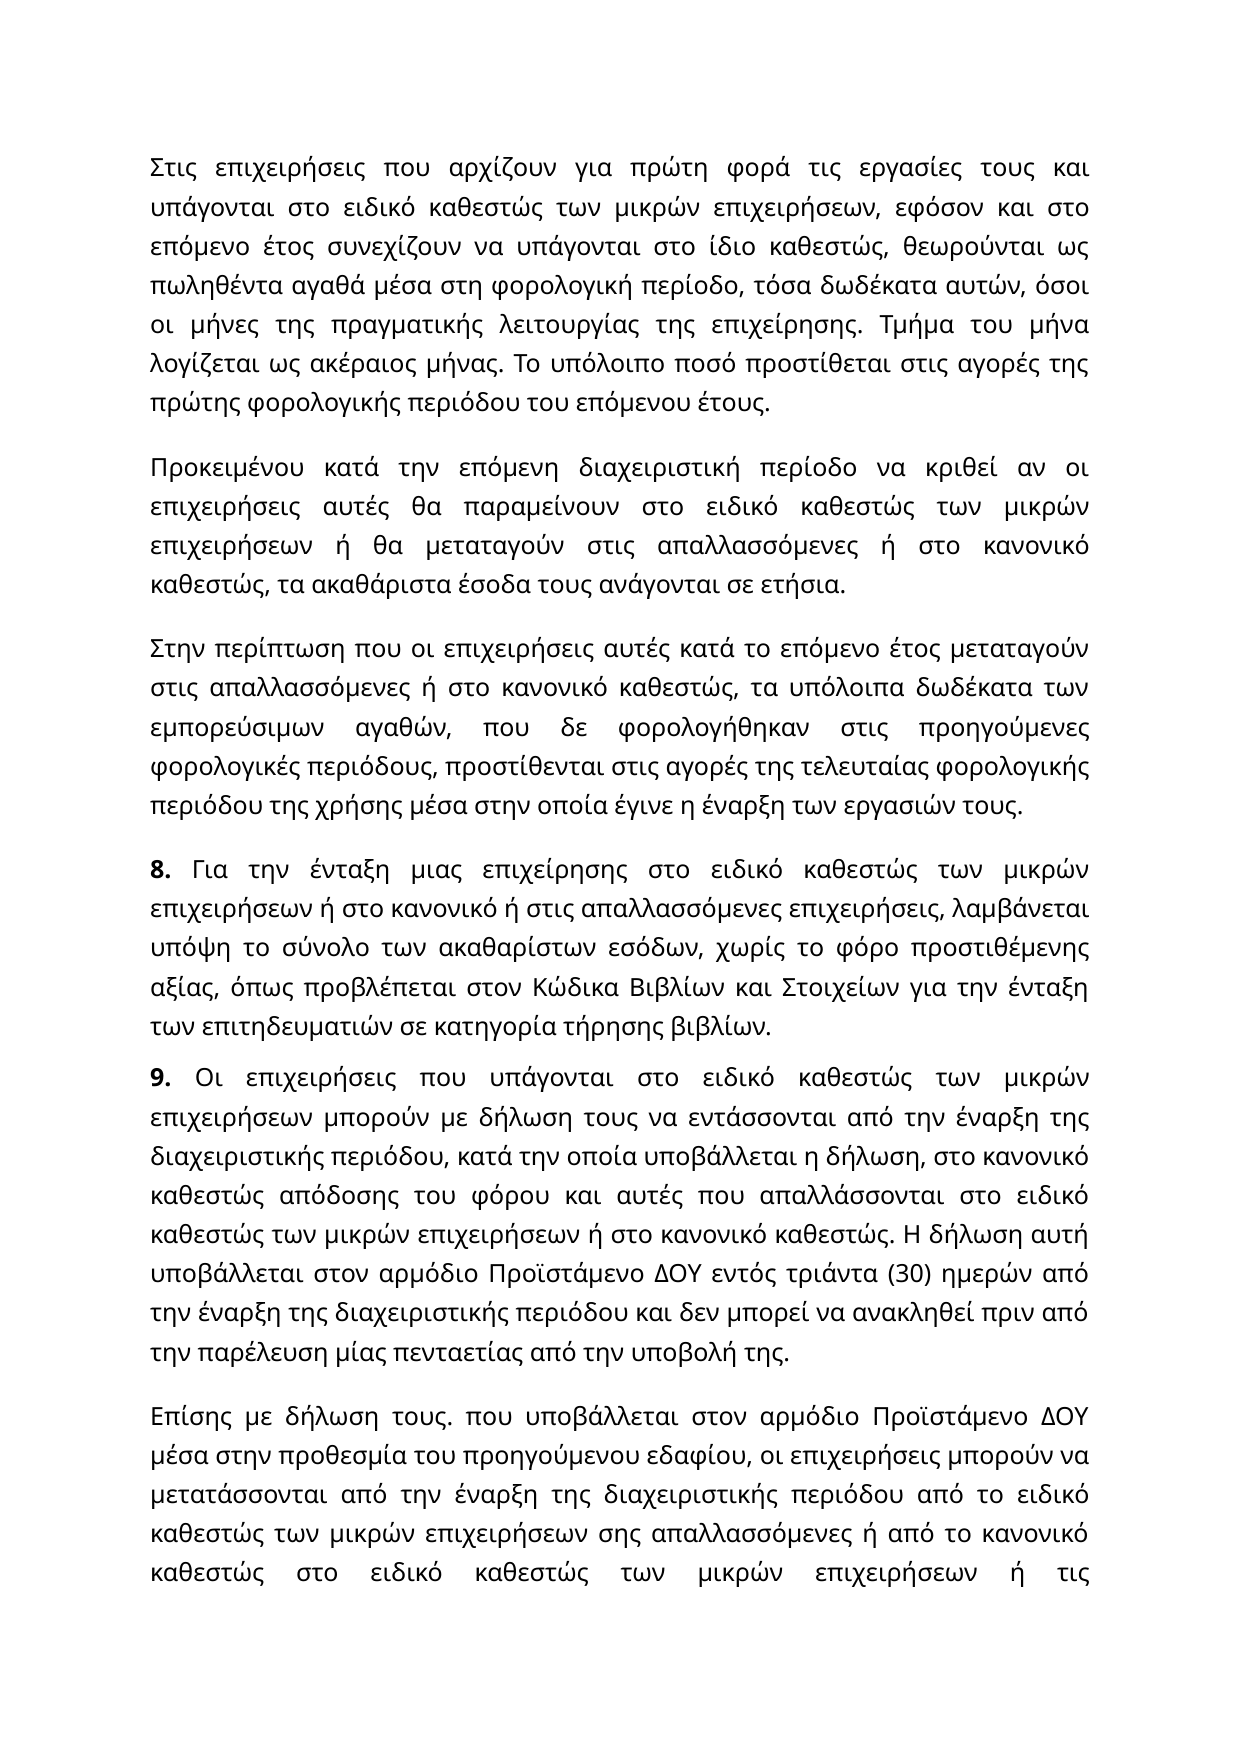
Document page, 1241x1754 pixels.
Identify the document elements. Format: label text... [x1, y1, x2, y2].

text Επίσης με δήλωση τους. που υποβάλλεται στον αρμόδιο Προϊστάμενο ΔΟΥ μέσα στην προθεσμία του προηγούμενου εδαφίου, οι επιχειρήσεις μπορούν να μετατάσσονται από την έναρξη της διαχειριστικής περιόδου από το ειδικό καθεστώς των μικρών επιχειρήσεων σης απαλλασσόμενες ή από το κανονικό καθεστώς στο ειδικό καθεστώς των μικρών επιχειρήσεων ή τις [150, 1398, 1090, 1589]
text Προκειμένου κατά την επόμενη διαχειριστική περίοδο να κριθεί αν οι επιχειρήσεις αυτές θα παραμείνουν στο ειδικό καθεστώς των μικρών επιχειρήσεων ή θα μεταταγούν στις απαλλασσόμενες ή στο κανονικό καθεστώς, τα ακαθάριστα έσοδα τους ανάγονται σε ετήσια. [150, 449, 1090, 601]
text Στην περίπτωση που οι επιχειρήσεις αυτές κατά το επόμενο έτος μεταταγούν στις απαλλασσόμενες ή στο κανονικό καθεστώς, τα υπόλοιπα δωδέκατα των εμπορεύσιμων αγαθών, που δε φορολογήθηκαν στις προηγούμενες φορολογικές περιόδους, προστίθενται στις αγορές της τελευταίας φορολογικής περιόδου της χρήσης μέσα στην οποία έγινε η έναρξη των εργασιών τους. [150, 631, 1090, 822]
text Στις επιχειρήσεις που αρχίζουν για πρώτη φορά τις εργασίες τους και υπάγονται στο ειδικό καθεστώς των μικρών επιχειρήσεων, εφόσον και στο επόμενο έτος συνεχίζουν να υπάγονται στο ίδιο καθεστώς, θεωρούνται ως πωληθέντα αγαθά μέσα στη φορολογική περίοδο, τόσα δωδέκατα αυτών, όσοι οι μήνες της πραγματικής λειτουργίας της επιχείρησης. Τμήμα του μήνα λογίζεται ως ακέραιος μήνας. Το υπόλοιπο ποσό προστίθεται στις αγορές της πρώτης φορολογικής περιόδου του επόμενου έτους. [150, 150, 1090, 419]
text 8. Για την ένταξη μιας επιχείρησης στο ειδικό καθεστώς των μικρών επιχειρήσεων ή στο κανονικό ή στις απαλλασσόμενες επιχειρήσεις, λαμβάνεται υπόψη το σύνολο των ακαθαρίστων εσόδων, χωρίς το φόρο προστιθέμενης αξίας, όπως προβλέπεται στον Κώδικα Βιβλίων και Στοιχείων για την ένταξη των επιτηδευματιών σε κατηγορία τήρησης βιβλίων. [150, 852, 1090, 1042]
text 9. Οι επιχειρήσεις που υπάγονται στο ειδικό καθεστώς των μικρών επιχειρήσεων μπορούν με δήλωση τους να εντάσσονται από την έναρξη της διαχειριστικής περιόδου, κατά την οποία υποβάλλεται η δήλωση, στο κανονικό καθεστώς απόδοσης του φόρου και αυτές που απαλλάσσονται στο ειδικό καθεστώς των μικρών επιχειρήσεων ή στο κανονικό καθεστώς. Η δήλωση αυτή υποβάλλεται στον αρμόδιο Προϊστάμενο ΔΟΥ εντός τριάντα (30) ημερών από την έναρξη της διαχειριστικής περιόδου και δεν μπορεί να ανακληθεί πριν από την παρέλευση μίας πενταετίας από την υποβολή της. [150, 1060, 1090, 1368]
